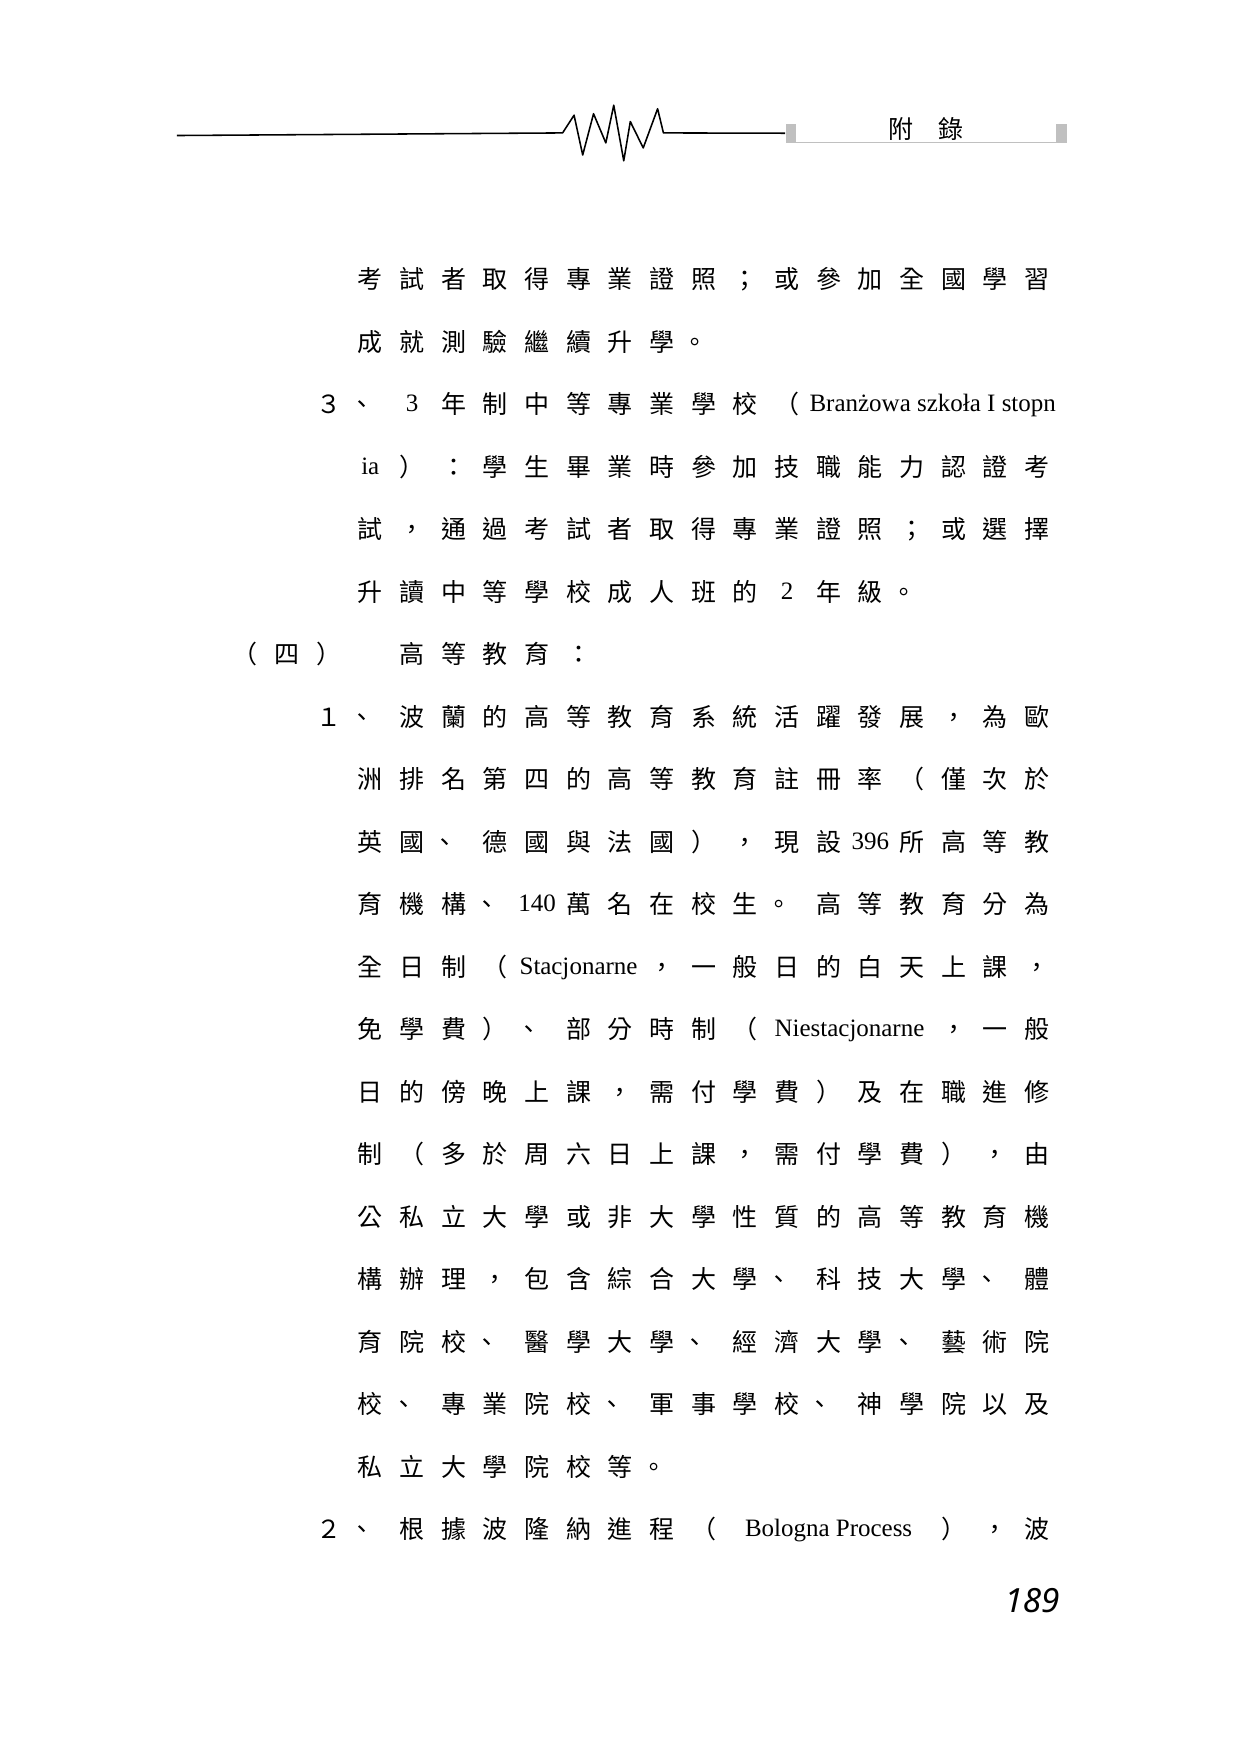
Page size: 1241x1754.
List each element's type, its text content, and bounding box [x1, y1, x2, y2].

text 考試者取得專業證照；或參加全國學習成就測驗繼續升學。 [281, 236, 1058, 361]
text ２、根據波隆納進程（Bologna Process），波 [281, 1486, 1058, 1549]
text １、波蘭的高等教育系統活躍發展，為歐洲排名第四的高等教育註冊率（僅次於英國、德國與法國），現設396所高等教育機構、140萬名在校生。高等教育分為全日制（Stacjonarne，一般日的白天上課，免學費）、部分時制（Niestacjonarne，一般日的傍晚上課，需付學費）及在職進修制（多於周六日上課，需付學費），由公私立大學或非大學性質的高等教育機構辦理，包含綜合大學、科技大學、體育院校、醫學大學、經濟大學、藝術院校、專業院校、軍事學校、神學院以及私立大學院校等。 [281, 674, 1058, 1486]
text ３、3年制中等專業學校（Branżowa szkoła I stopnia）：學生畢業時參加技職能力認證考試，通過考試者取得專業證照；或選擇升讀中等學校成人班的2年級。 [281, 361, 1058, 611]
text （四） 高等教育： [207, 611, 1058, 674]
